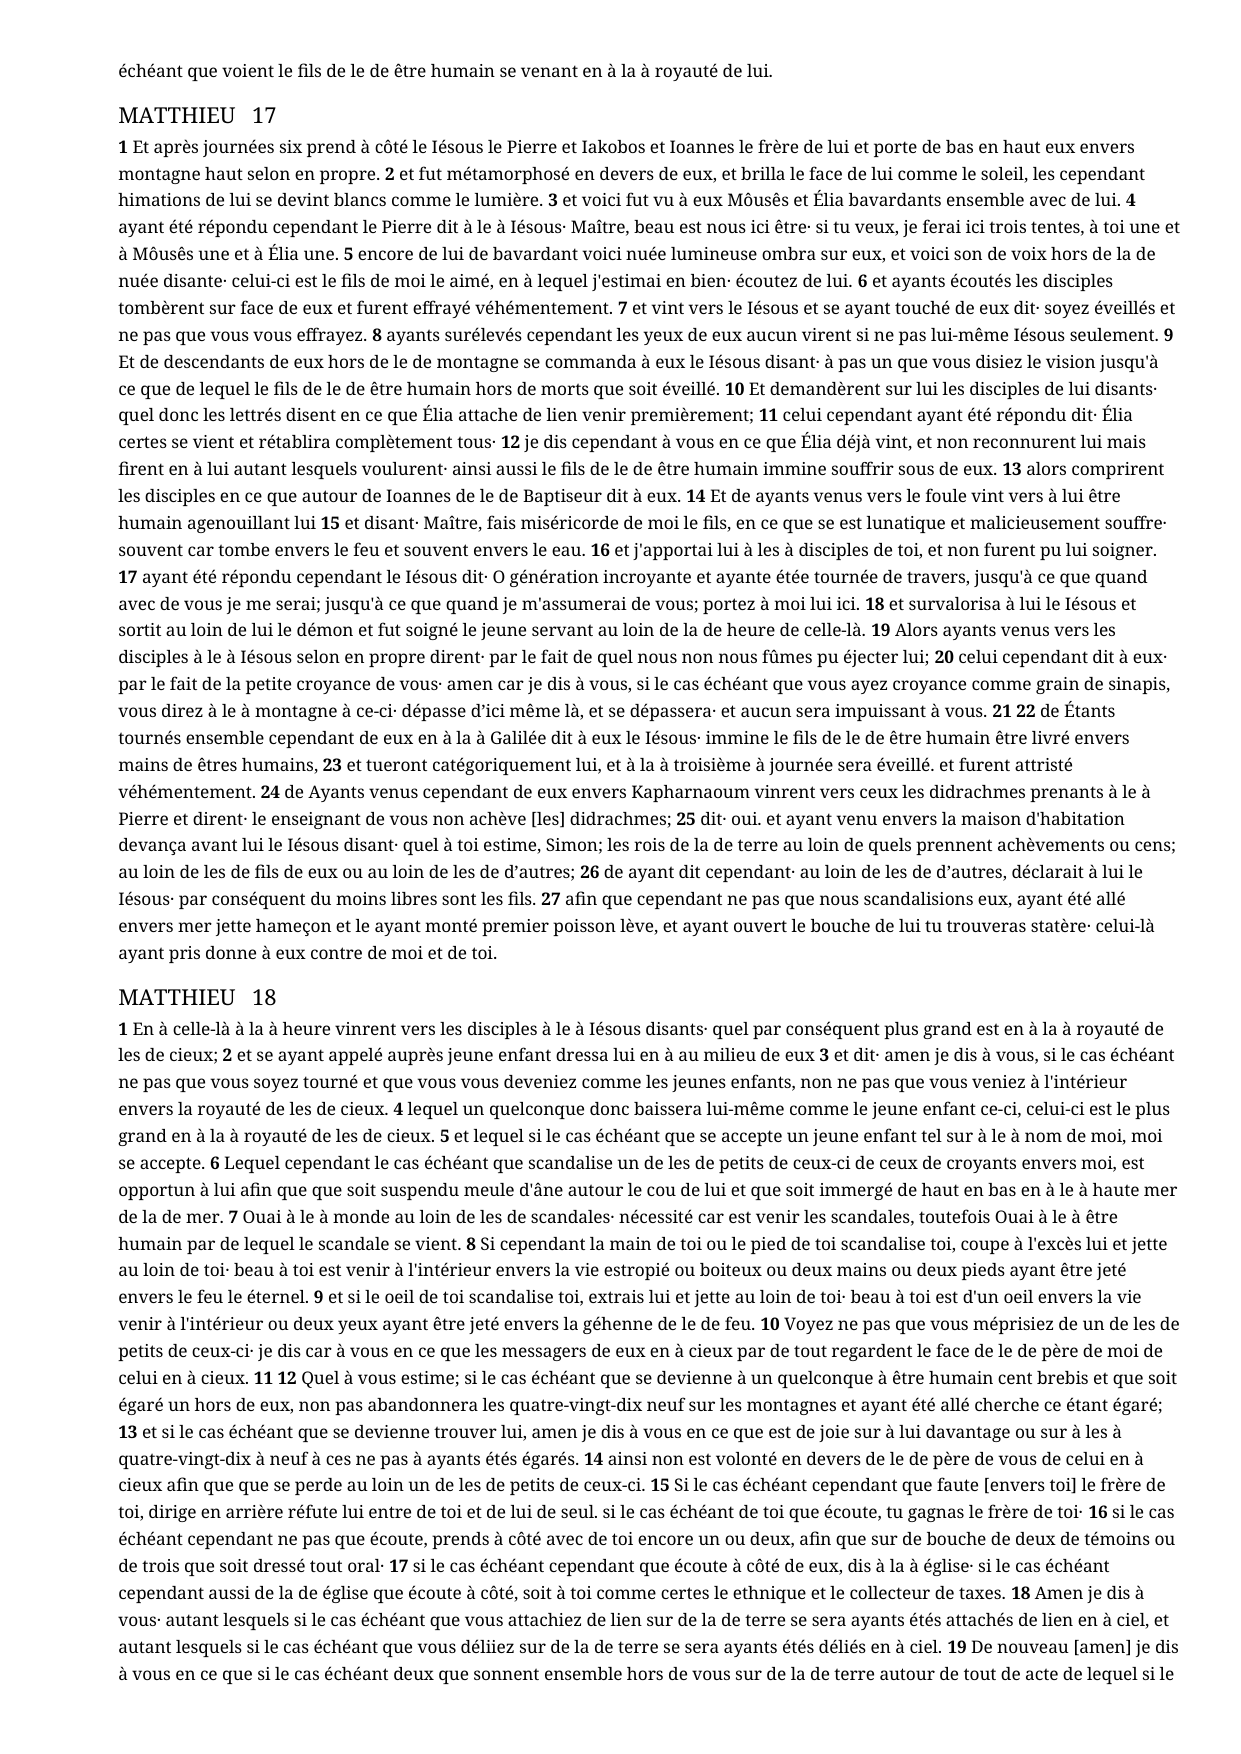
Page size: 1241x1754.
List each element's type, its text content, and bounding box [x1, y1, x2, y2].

text MATTHIEU 18 [118, 982, 1181, 1012]
text MATTHIEU 17 [118, 101, 1181, 130]
text échéant que voient le fils de le de être humain se venant en à la à royauté de lui. [118, 59, 1181, 82]
text 1 En à celle-là à la à heure vinrent vers les disciples à le à Iésous disants· quel par conséquent plus grand est en à la à royauté de les de cieux; 2 et se ayant appelé auprès jeune enfant dressa lui en à au milieu de eux 3 et dit· amen je dis à vous, si le cas échéant ne pas que vous soyez tourné et que vous vous deveniez comme les jeunes enfants, non ne pas que vous veniez à l'intérieur envers la royauté de les de cieux. 4 lequel un quelconque donc baissera lui-même comme le jeune enfant ce-ci, celui-ci est le plus grand en à la à royauté de les de cieux. 5 et lequel si le cas échéant que se accepte un jeune enfant tel sur à le à nom de moi, moi se accepte. 6 Lequel cependant le cas échéant que scandalise un de les de petits de ceux-ci de ceux de croyants envers moi, est opportun à lui afin que que soit suspendu meule d'âne autour le cou de lui et que soit immergé de haut en bas en à le à haute mer de la de mer. 7 Ouai à le à monde au loin de les de scandales· nécessité car est venir les scandales, toutefois Ouai à le à être humain par de lequel le scandale se vient. 8 Si cependant la main de toi ou le pied de toi scandalise toi, coupe à l'excès lui et jette au loin de toi· beau à toi est venir à l'intérieur envers la vie estropié ou boiteux ou deux mains ou deux pieds ayant être jeté envers le feu le éternel. 9 et si le oeil de toi scandalise toi, extrais lui et jette au loin de toi· beau à toi est d'un oeil envers la vie venir à l'intérieur ou deux yeux ayant être jeté envers la géhenne de le de feu. 10 Voyez ne pas que vous méprisiez de un de les de petits de ceux-ci· je dis car à vous en ce que les messagers de eux en à cieux par de tout regardent le face de le de père de moi de celui en à cieux. 11 12 Quel à vous estime; si le cas échéant que se devienne à un quelconque à être humain cent brebis et que soit égaré un hors de eux, non pas abandonnera les quatre-vingt-dix neuf sur les montagnes et ayant été allé cherche ce étant égaré; 13 et si le cas échéant que se devienne trouver lui, amen je dis à vous en ce que est de joie sur à lui davantage ou sur à les à quatre-vingt-dix à neuf à ces ne pas à ayants étés égarés. 14 ainsi non est volonté en devers de le de père de vous de celui en à cieux afin que que se perde au loin un de les de petits de ceux-ci. 15 Si le cas échéant cependant que faute [envers toi] le frère de toi, dirige en arrière réfute lui entre de toi et de lui de seul. si le cas échéant de toi que écoute, tu gagnas le frère de toi· 16 si le cas échéant cependant ne pas que écoute, prends à côté avec de toi encore un ou deux, afin que sur de bouche de deux de témoins ou de trois que soit dressé tout oral· 17 si le cas échéant cependant que écoute à côté de eux, dis à la à église· si le cas échéant cependant aussi de la de église que écoute à côté, soit à toi comme certes le ethnique et le collecteur de taxes. 18 Amen je dis à vous· autant lesquels si le cas échéant que vous attachiez de lien sur de la de terre se sera ayants étés attachés de lien en à ciel, et autant lesquels si le cas échéant que vous déliiez sur de la de terre se sera ayants étés déliés en à ciel. 19 De nouveau [amen] je dis à vous en ce que si le cas échéant deux que sonnent ensemble hors de vous sur de la de terre autour de tout de acte de lequel si le [118, 1017, 1181, 1685]
text 1 Et après journées six prend à côté le Iésous le Pierre et Iakobos et Ioannes le frère de lui et porte de bas en haut eux envers montagne haut selon en propre. 2 et fut métamorphosé en devers de eux, et brilla le face de lui comme le soleil, les cependant himations de lui se devint blancs comme le lumière. 3 et voici fut vu à eux Môusês et Élia bavardants ensemble avec de lui. 4 ayant été répondu cependant le Pierre dit à le à Iésous· Maître, beau est nous ici être· si tu veux, je ferai ici trois tentes, à toi une et à Môusês une et à Élia une. 5 encore de lui de bavardant voici nuée lumineuse ombra sur eux, et voici son de voix hors de la de nuée disante· celui-ci est le fils de moi le aimé, en à lequel j'estimai en bien· écoutez de lui. 6 et ayants écoutés les disciples tombèrent sur face de eux et furent effrayé véhémentement. 7 et vint vers le Iésous et se ayant touché de eux dit· soyez éveillés et ne pas que vous vous effrayez. 8 ayants surélevés cependant les yeux de eux aucun virent si ne pas lui-même Iésous seulement. 9 Et de descendants de eux hors de le de montagne se commanda à eux le Iésous disant· à pas un que vous disiez le vision jusqu'à ce que de lequel le fils de le de être humain hors de morts que soit éveillé. 10 Et demandèrent sur lui les disciples de lui disants· quel donc les lettrés disent en ce que Élia attache de lien venir premièrement; 11 celui cependant ayant été répondu dit· Élia certes se vient et rétablira complètement tous· 12 je dis cependant à vous en ce que Élia déjà vint, et non reconnurent lui mais firent en à lui autant lesquels voulurent· ainsi aussi le fils de le de être humain immine souffrir sous de eux. 13 alors comprirent les disciples en ce que autour de Ioannes de le de Baptiseur dit à eux. 14 Et de ayants venus vers le foule vint vers à lui être humain agenouillant lui 15 et disant· Maître, fais miséricorde de moi le fils, en ce que se est lunatique et malicieusement souffre· souvent car tombe envers le feu et souvent envers le eau. 16 et j'apportai lui à les à disciples de toi, et non furent pu lui soigner. 17 ayant été répondu cependant le Iésous dit· O génération incroyante et ayante étée tournée de travers, jusqu'à ce que quand avec de vous je me serai; jusqu'à ce que quand je m'assumerai de vous; portez à moi lui ici. 18 et survalorisa à lui le Iésous et sortit au loin de lui le démon et fut soigné le jeune servant au loin de la de heure de celle-là. 19 Alors ayants venus vers les disciples à le à Iésous selon en propre dirent· par le fait de quel nous non nous fûmes pu éjecter lui; 20 celui cependant dit à eux· par le fait de la petite croyance de vous· amen car je dis à vous, si le cas échéant que vous ayez croyance comme grain de sinapis, vous direz à le à montagne à ce-ci· dépasse d’ici même là, et se dépassera· et aucun sera impuissant à vous. 21 22 de Étants tournés ensemble cependant de eux en à la à Galilée dit à eux le Iésous· immine le fils de le de être humain être livré envers mains de êtres humains, 23 et tueront catégoriquement lui, et à la à troisième à journée sera éveillé. et furent attristé véhémentement. 24 de Ayants venus cependant de eux envers Kapharnaoum vinrent vers ceux les didrachmes prenants à le à Pierre et dirent· le enseignant de vous non achève [les] didrachmes; 25 dit· oui. et ayant venu envers la maison d'habitation devança avant lui le Iésous disant· quel à toi estime, Simon; les rois de la de terre au loin de quels prennent achèvements ou cens; au loin de les de fils de eux ou au loin de les de d’autres; 26 de ayant dit cependant· au loin de les de d’autres, déclarait à lui le Iésous· par conséquent du moins libres sont les fils. 27 afin que cependant ne pas que nous scandalisions eux, ayant été allé envers mer jette hameçon et le ayant monté premier poisson lève, et ayant ouvert le bouche de lui tu trouveras statère· celui-là ayant pris donne à eux contre de moi et de toi. [118, 135, 1181, 964]
